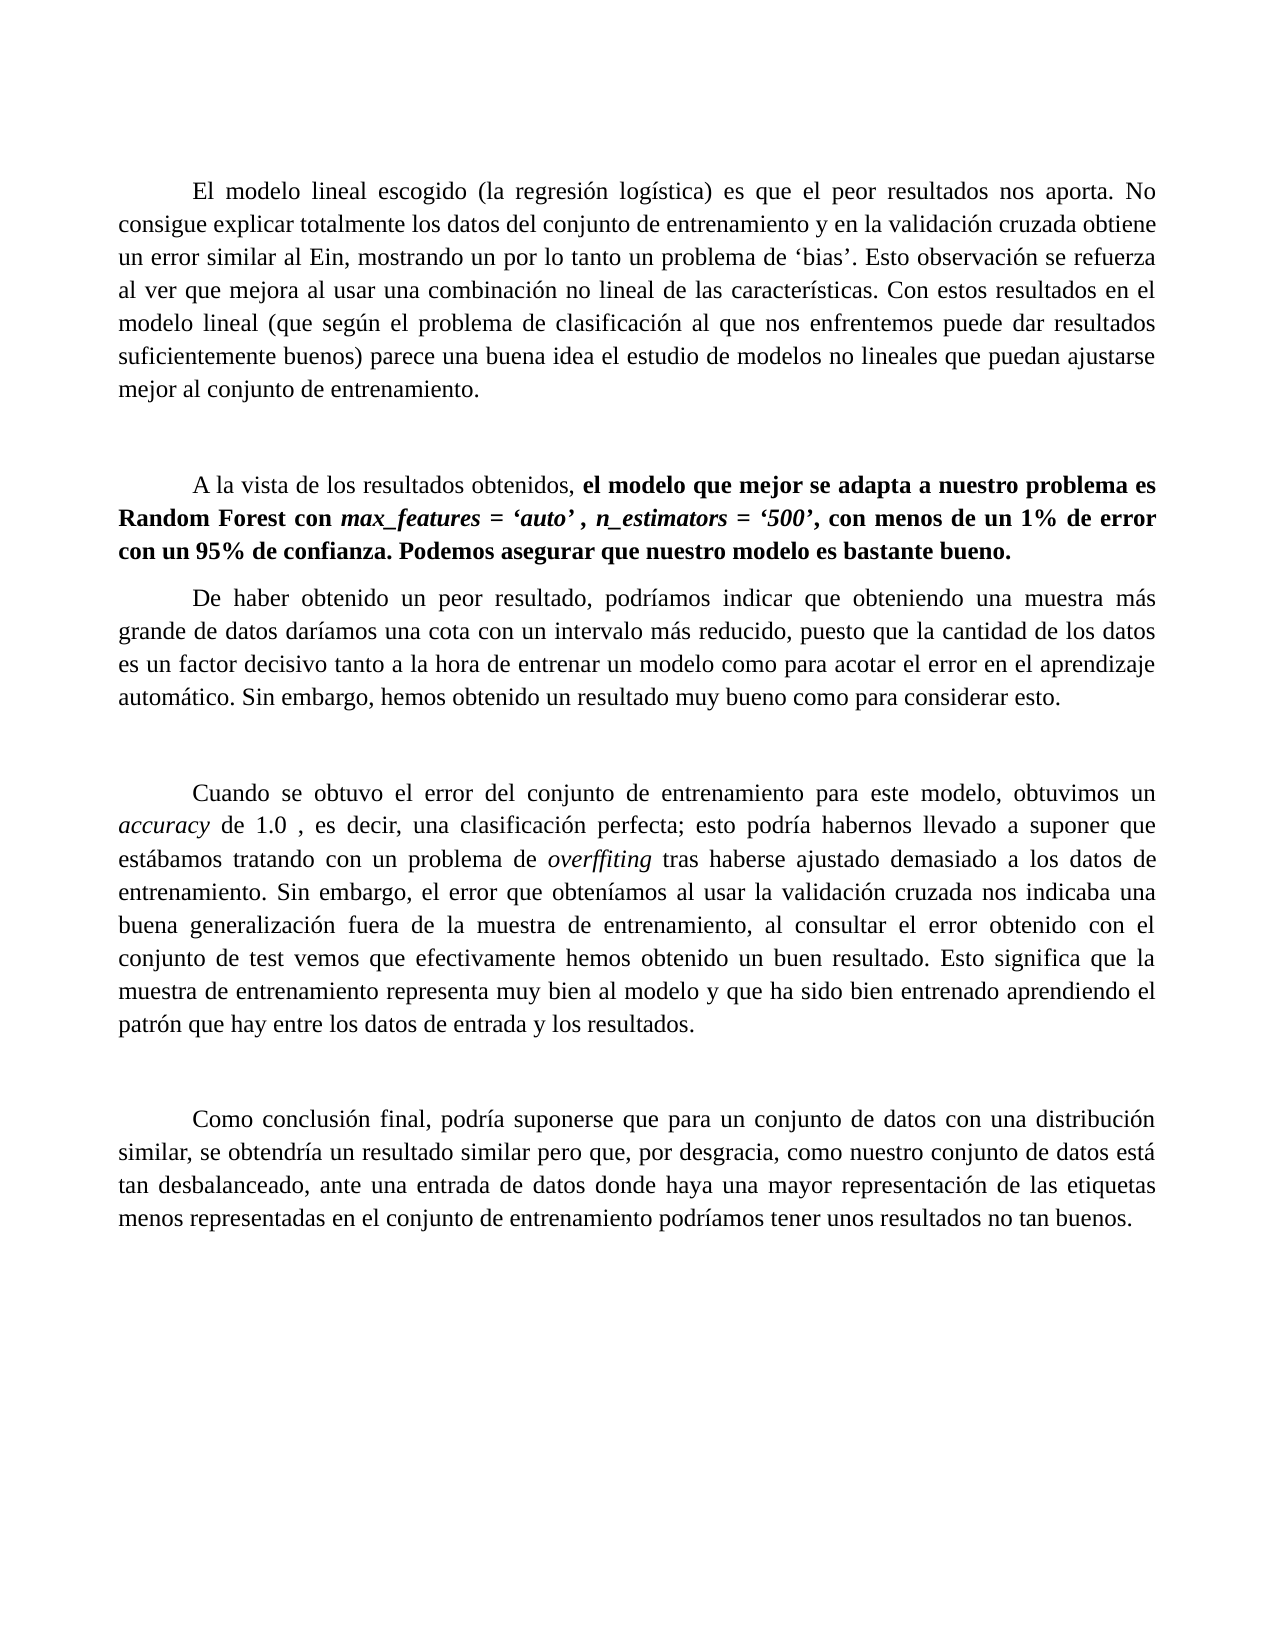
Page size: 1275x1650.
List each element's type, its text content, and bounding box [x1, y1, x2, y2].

text De haber obtenido un peor resultado, podríamos indicar que obteniendo una muestra más grande de datos daríamos una cota con un intervalo más reducido, puesto que la cantidad de los datos es un factor decisivo tanto a la hora de entrenar un modelo como para acotar el error en el aprendizaje automático. Sin embargo, hemos obtenido un resultado muy bueno como para considerar esto. [118, 583, 1157, 711]
text El modelo lineal escogido (la regresión logística) es que el peor resultados nos aporta. No consigue explicar totalmente los datos del conjunto de entrenamiento y en la validación cruzada obtiene un error similar al Ein, mostrando un por lo tanto un problema de ‘bias’. Esto observación se refuerza al ver que mejora al usar una combinación no lineal de las características. Con estos resultados en el modelo lineal (que según el problema de clasificación al que nos enfrentemos puede dar resultados suficientemente buenos) parece una buena idea el estudio de modelos no lineales que puedan ajustarse mejor al conjunto de entrenamiento. [118, 176, 1157, 403]
text Cuando se obtuvo el error del conjunto de entrenamiento para este modelo, obtuvimos un accuracy de 1.0 , es decir, una clasificación perfecta; esto podría habernos llevado a suponer que estábamos tratando con un problema de overffiting tras haberse ajustado demasiado a los datos de entrenamiento. Sin embargo, el error que obteníamos al usar la validación cruzada nos indicaba una buena generalización fuera de la muestra de entrenamiento, al consultar el error obtenido con el conjunto de test vemos que efectivamente hemos obtenido un buen resultado. Esto significa que la muestra de entrenamiento representa muy bien al modelo y que ha sido bien entrenado aprendiendo el patrón que hay entre los datos de entrada y los resultados. [118, 778, 1157, 1037]
text A la vista de los resultados obtenidos, el modelo que mejor se adapta a nuestro problema es Random Forest con max_features = ‘auto’ , n_estimators = ‘500’, con menos de un 1% de error con un 95% de confianza. Podemos asegurar que nuestro modelo es bastante bueno. [118, 470, 1157, 564]
text Como conclusión final, podría suponerse que para un conjunto de datos con una distribución similar, se obtendría un resultado similar pero que, por desgracia, como nuestro conjunto de datos está tan desbalanceado, ante una entrada de datos donde haya una mayor representación de las etiquetas menos representadas en el conjunto de entrenamiento podríamos tener unos resultados no tan buenos. [118, 1104, 1157, 1232]
